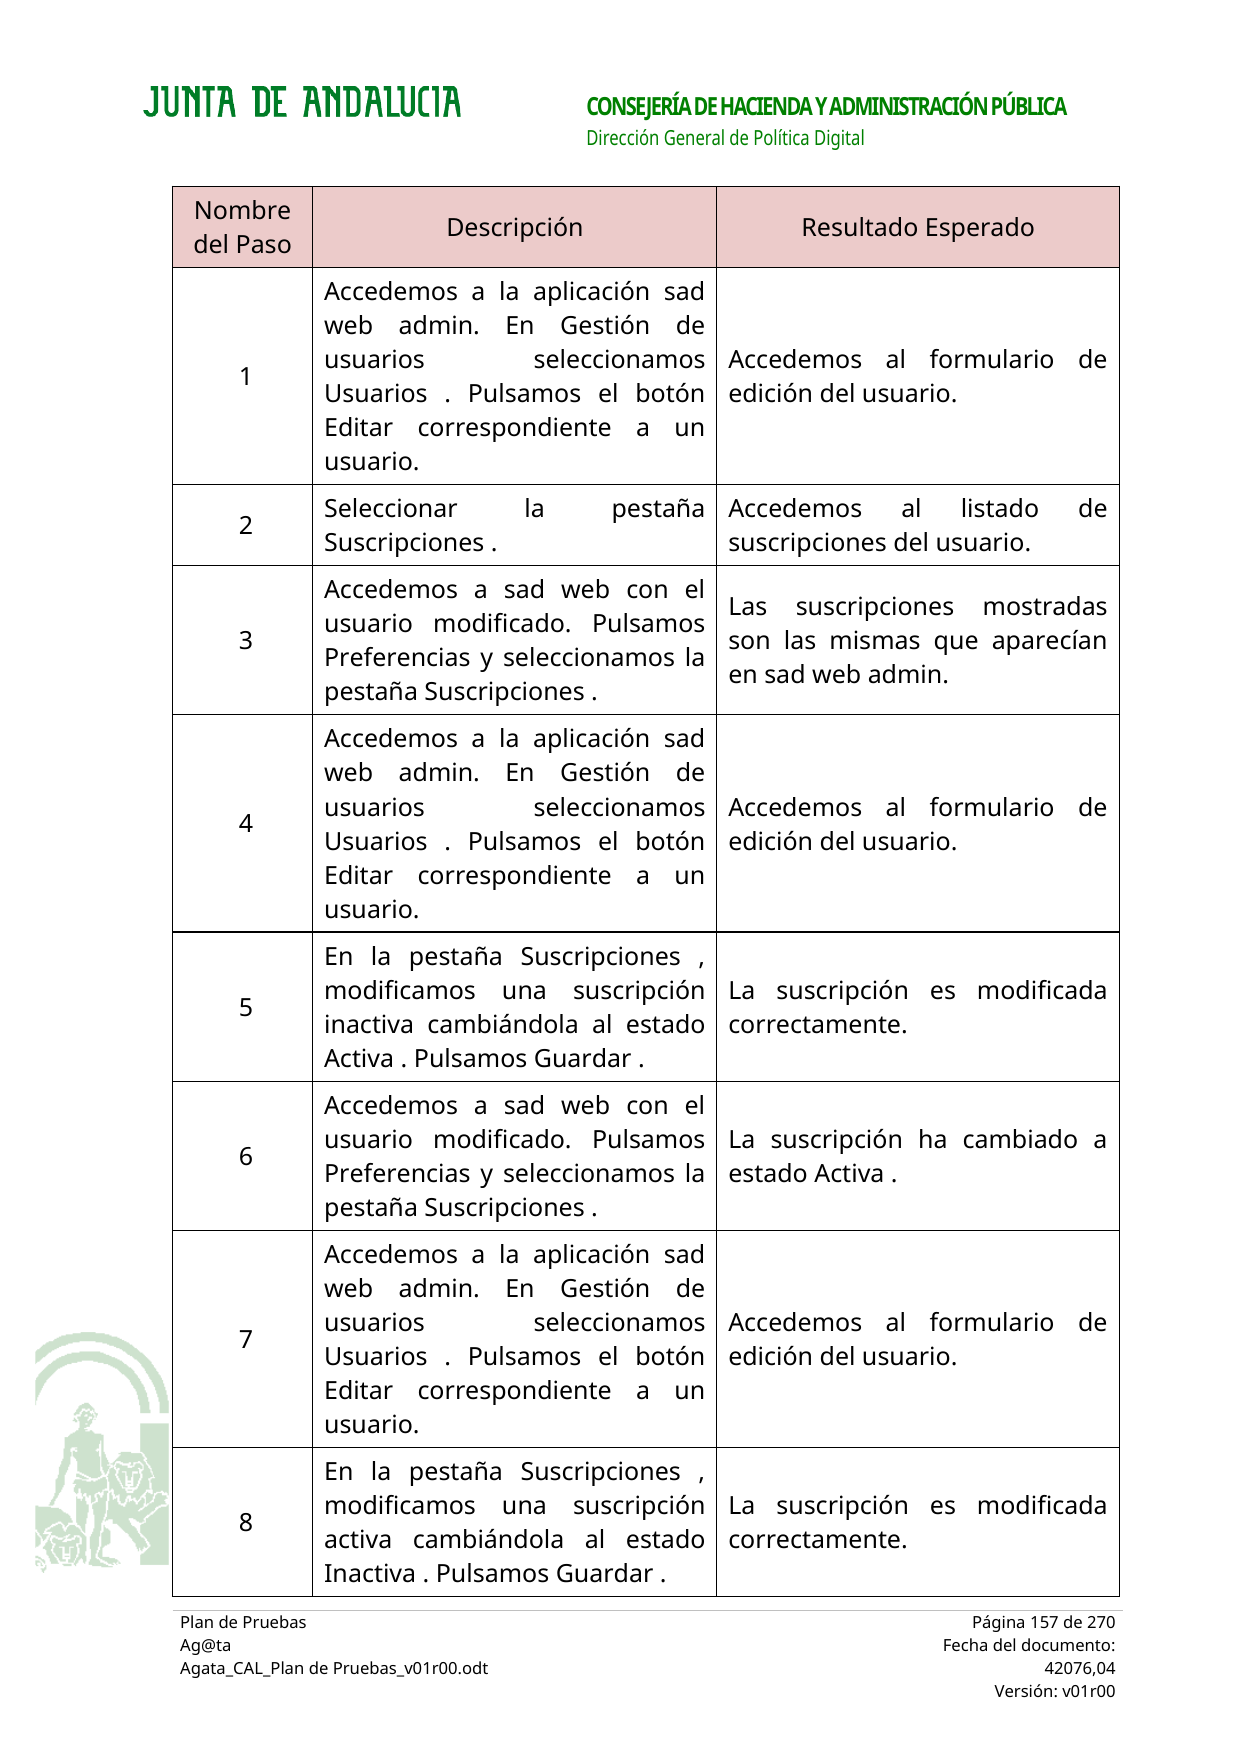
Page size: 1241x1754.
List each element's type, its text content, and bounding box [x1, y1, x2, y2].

table_cell 7 [173, 1231, 312, 1447]
table_cell 4 [173, 715, 312, 931]
table_header Nombre del Paso [173, 187, 312, 267]
table_header Descripción [313, 187, 716, 267]
table_cell Accedemos a sad web con el usuario modificado. Pulsamos Preferencias y seleccionamos la pestaña Suscripciones . [313, 566, 716, 714]
table_cell 8 [173, 1448, 312, 1596]
picture [143, 86, 461, 117]
table_cell Accedemos al formulario de edición del usuario. [717, 1231, 1119, 1447]
table_cell 3 [173, 566, 312, 714]
table_cell La suscripción es modificada correctamente. [717, 933, 1119, 1081]
table_cell Accedemos a la aplicación sad web admin. En Gestión de usuarios seleccionamos Usuarios . Pulsamos el botón Editar correspondiente a un usuario. [313, 268, 716, 484]
table_cell La suscripción ha cambiado a estado Activa . [717, 1082, 1119, 1230]
table_cell En la pestaña Suscripciones , modificamos una suscripción activa cambiándola al estado Inactiva . Pulsamos Guardar . [313, 1448, 716, 1596]
table_cell Accedemos al listado de suscripciones del usuario. [717, 485, 1119, 565]
table_cell 1 [173, 268, 312, 484]
table_cell Accedemos a sad web con el usuario modificado. Pulsamos Preferencias y seleccionamos la pestaña Suscripciones . [313, 1082, 716, 1230]
table_cell 5 [173, 933, 312, 1081]
table_cell En la pestaña Suscripciones , modificamos una suscripción inactiva cambiándola al estado Activa . Pulsamos Guardar . [313, 933, 716, 1081]
table_header Resultado Esperado [717, 187, 1119, 267]
table_cell 2 [173, 485, 312, 565]
table_cell La suscripción es modificada correctamente. [717, 1448, 1119, 1596]
table_cell Accedemos al formulario de edición del usuario. [717, 715, 1119, 931]
table_cell Accedemos a la aplicación sad web admin. En Gestión de usuarios seleccionamos Usuarios . Pulsamos el botón Editar correspondiente a un usuario. [313, 715, 716, 931]
table_cell Seleccionar la pestaña Suscripciones . [313, 485, 716, 565]
table_cell Accedemos al formulario de edición del usuario. [717, 268, 1119, 484]
table_cell Accedemos a la aplicación sad web admin. En Gestión de usuarios seleccionamos Usuarios . Pulsamos el botón Editar correspondiente a un usuario. [313, 1231, 716, 1447]
table_cell Las suscripciones mostradas son las mismas que aparecían en sad web admin. [717, 566, 1119, 714]
table_cell 6 [173, 1082, 312, 1230]
